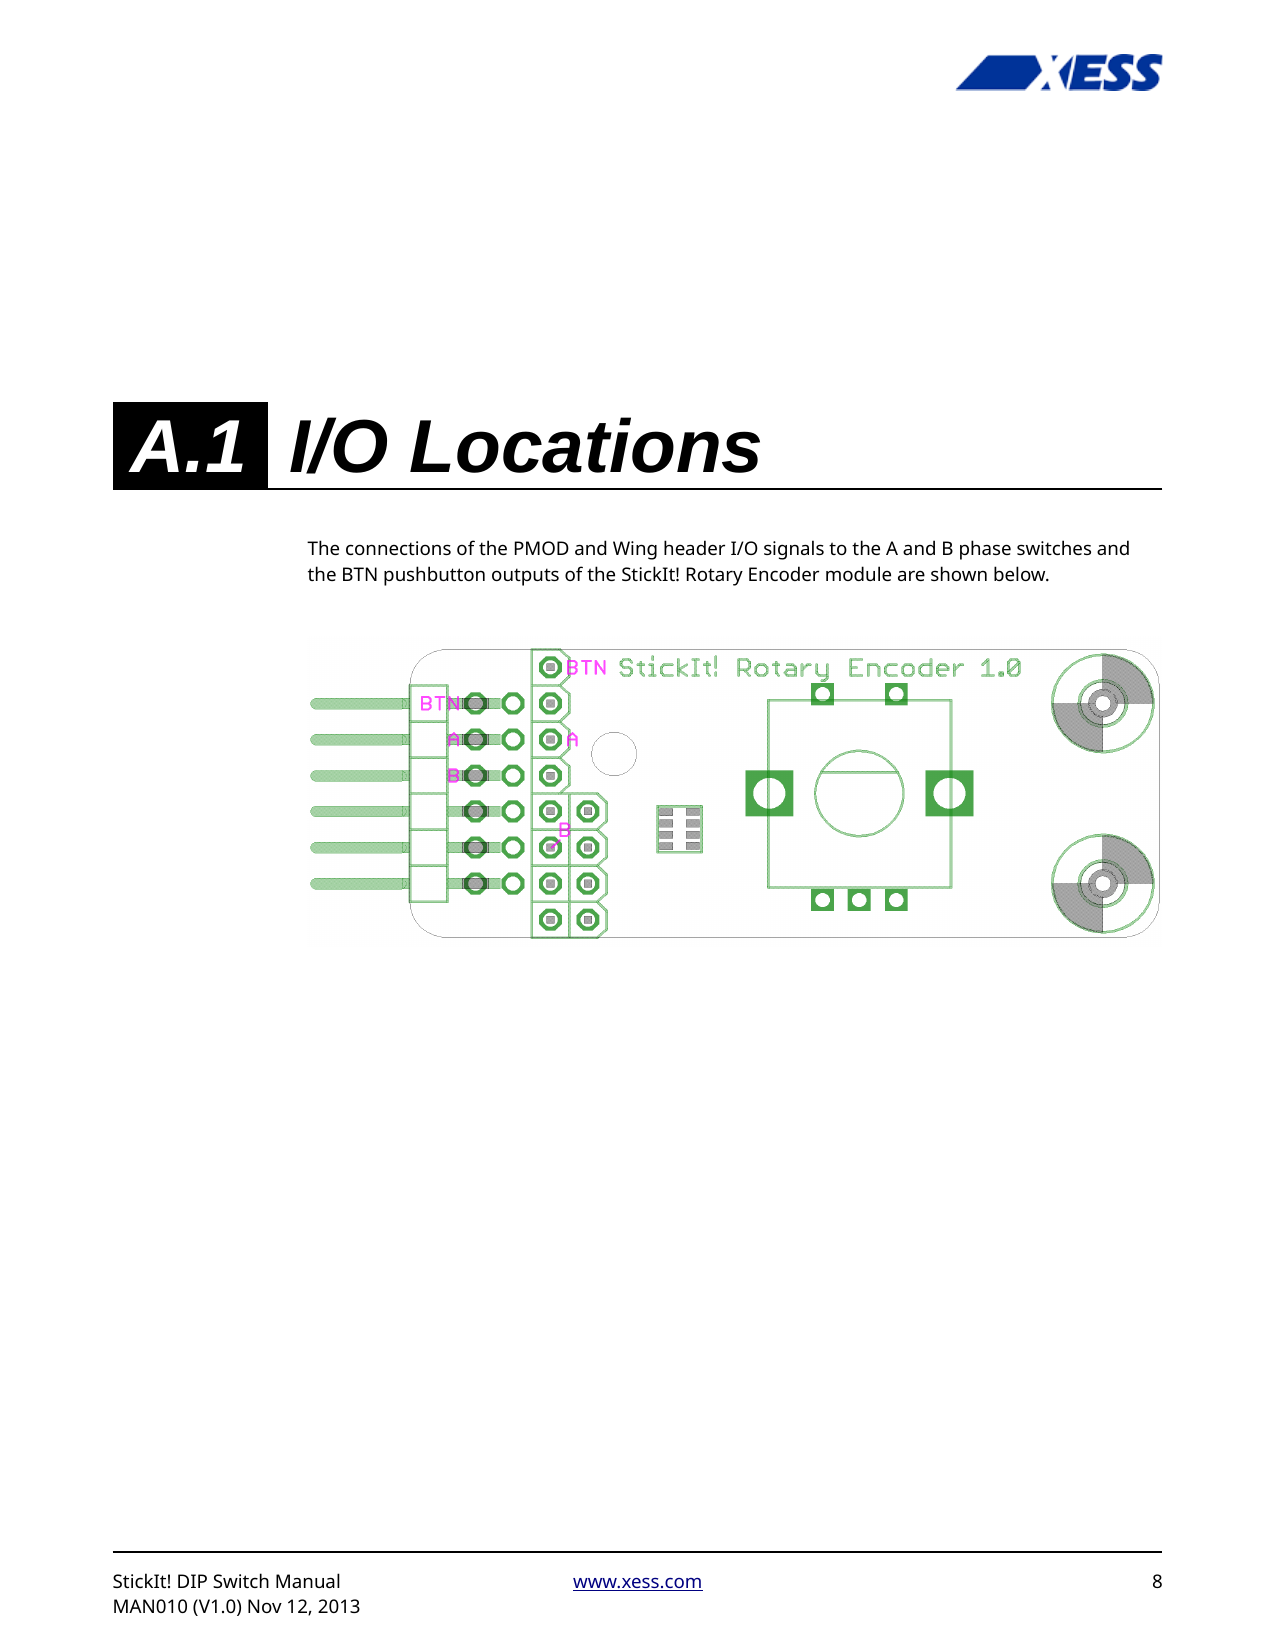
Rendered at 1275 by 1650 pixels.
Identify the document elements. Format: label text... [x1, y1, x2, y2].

subtitle I/O Locations [268, 402, 1162, 488]
text The connections of the PMOD and Wing header I/O signals to the A and B phase switches and the BTN pushbutton outputs of the StickIt! Rotary Encoder module are shown below. [307, 535, 1162, 586]
picture [955, 54, 1163, 91]
picture [307, 636, 1163, 947]
